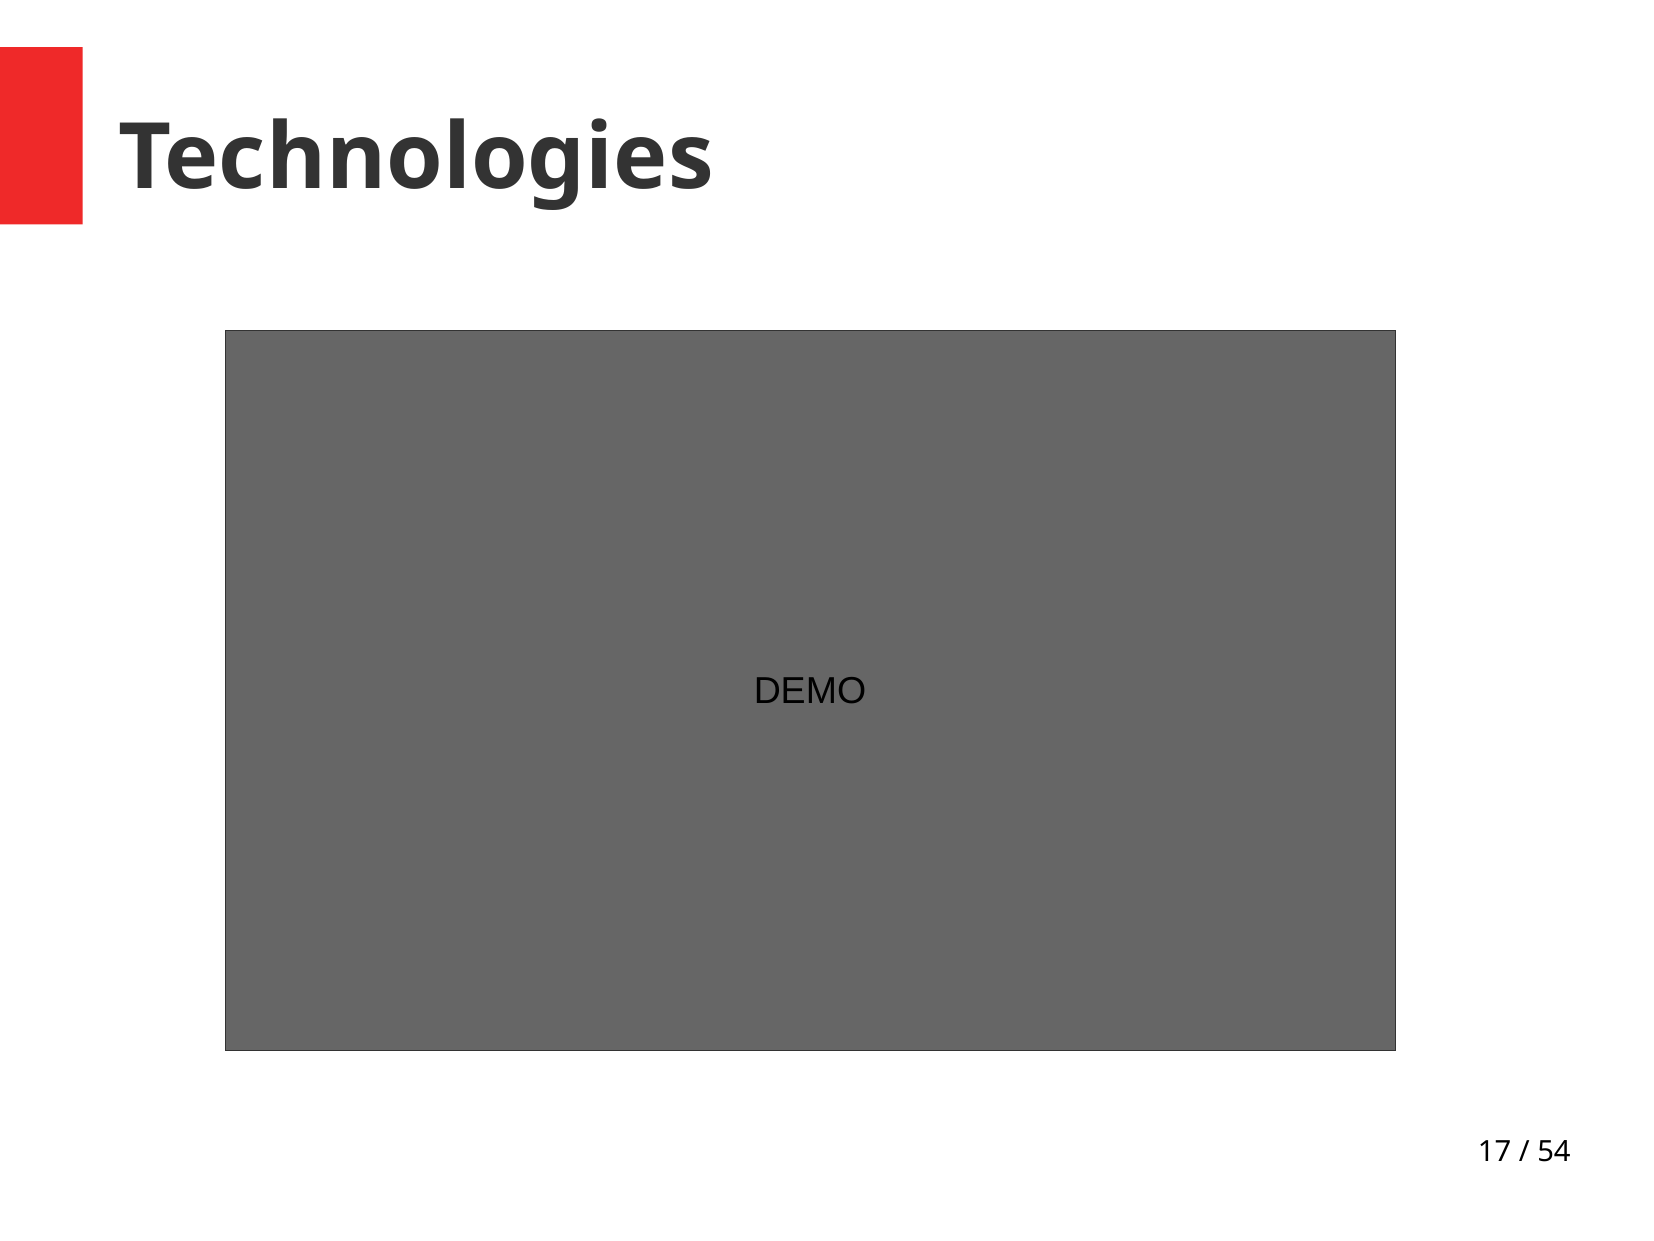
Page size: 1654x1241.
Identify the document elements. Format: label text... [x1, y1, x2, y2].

text_box DEMO [225, 330, 1396, 1051]
title Technologies [118, 49, 1571, 257]
